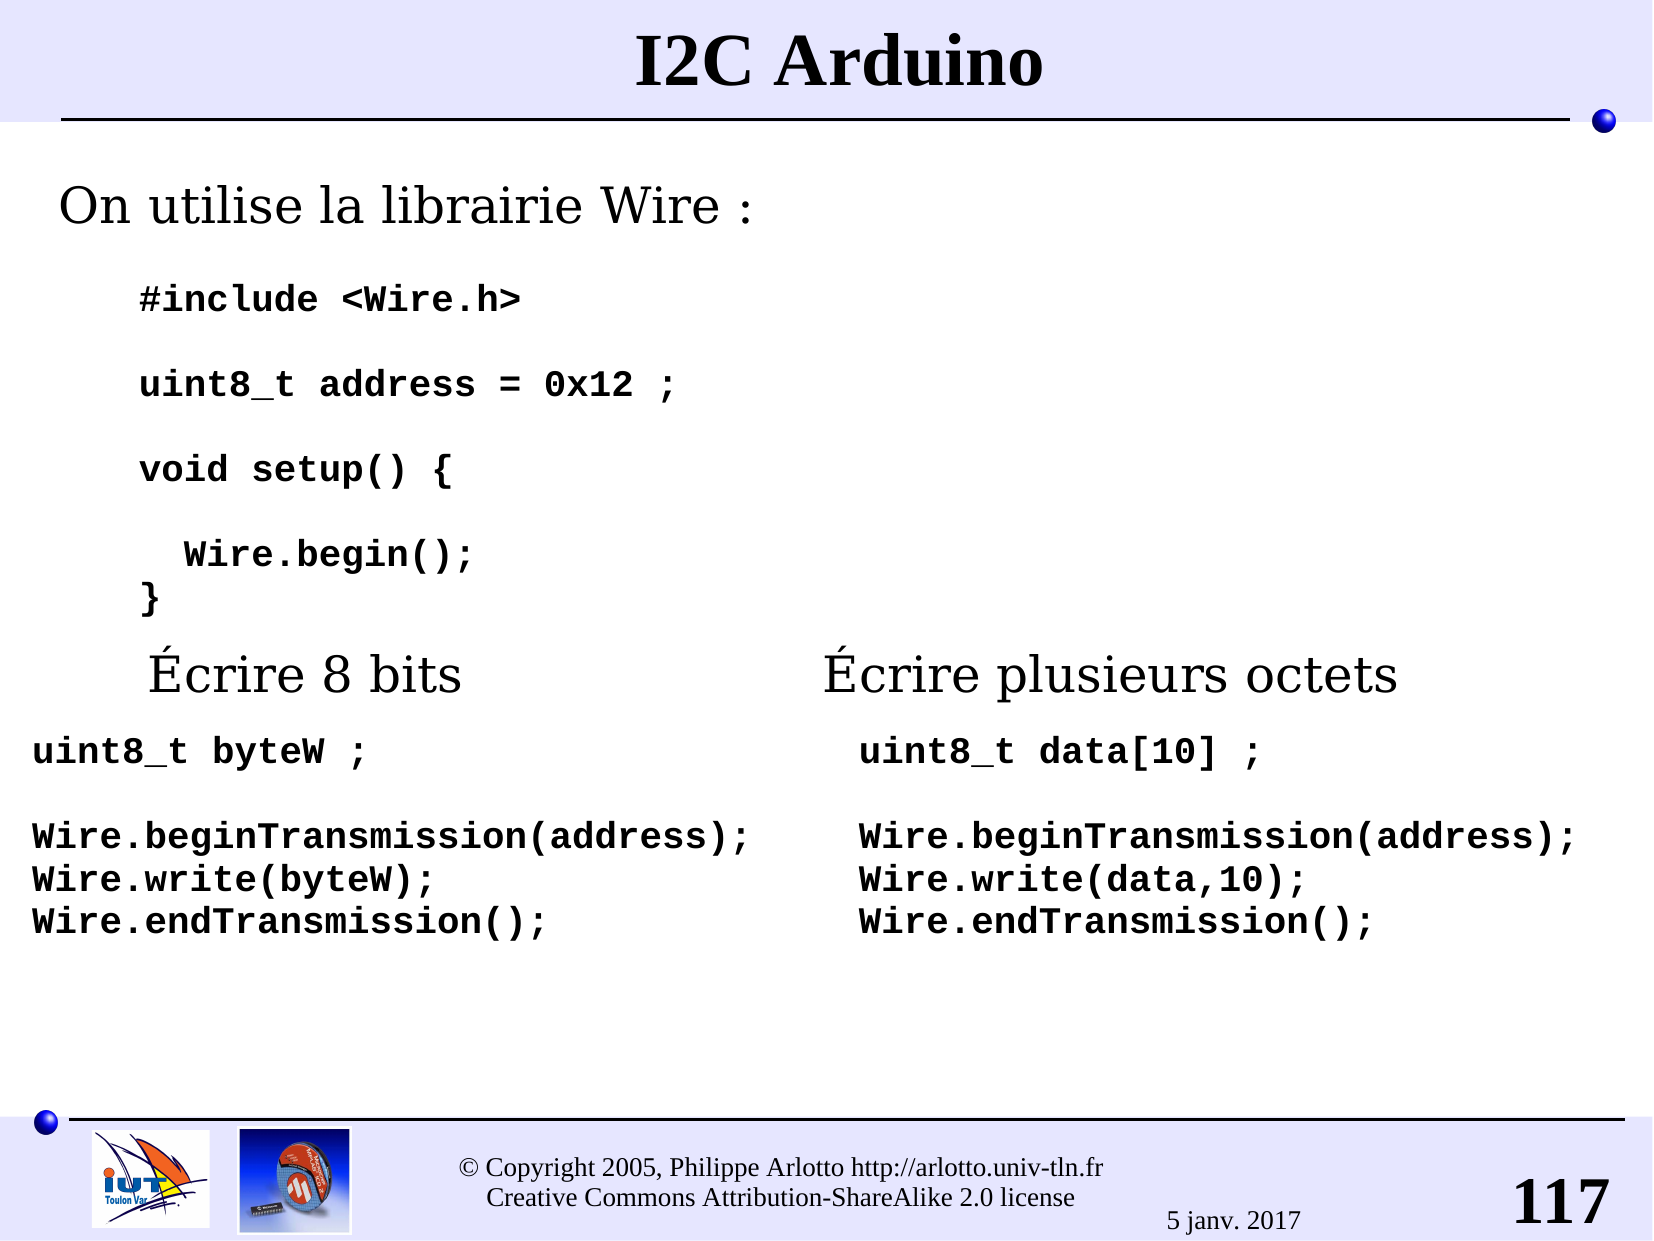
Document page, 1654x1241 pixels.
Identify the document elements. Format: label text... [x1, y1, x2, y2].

text_box Écrire 8 bits Écrire plusieurs octets [147, 645, 1416, 704]
text_box uint8_t byteW ; Wire.beginTransmission(address); Wire.write(byteW); Wire.endTransmission(); [32, 732, 753, 945]
title I2C Arduino [95, 11, 1585, 110]
picture [237, 1126, 352, 1235]
text_box uint8_t data[10] ; Wire.beginTransmission(address); Wire.write(data,10); Wire.endTransmission(); [858, 732, 1580, 945]
text_box #include <Wire.h> uint8_t address = 0x12 ; void setup() { Wire.begin(); } [139, 251, 975, 650]
text_box On utilise la librairie Wire : [59, 177, 770, 236]
